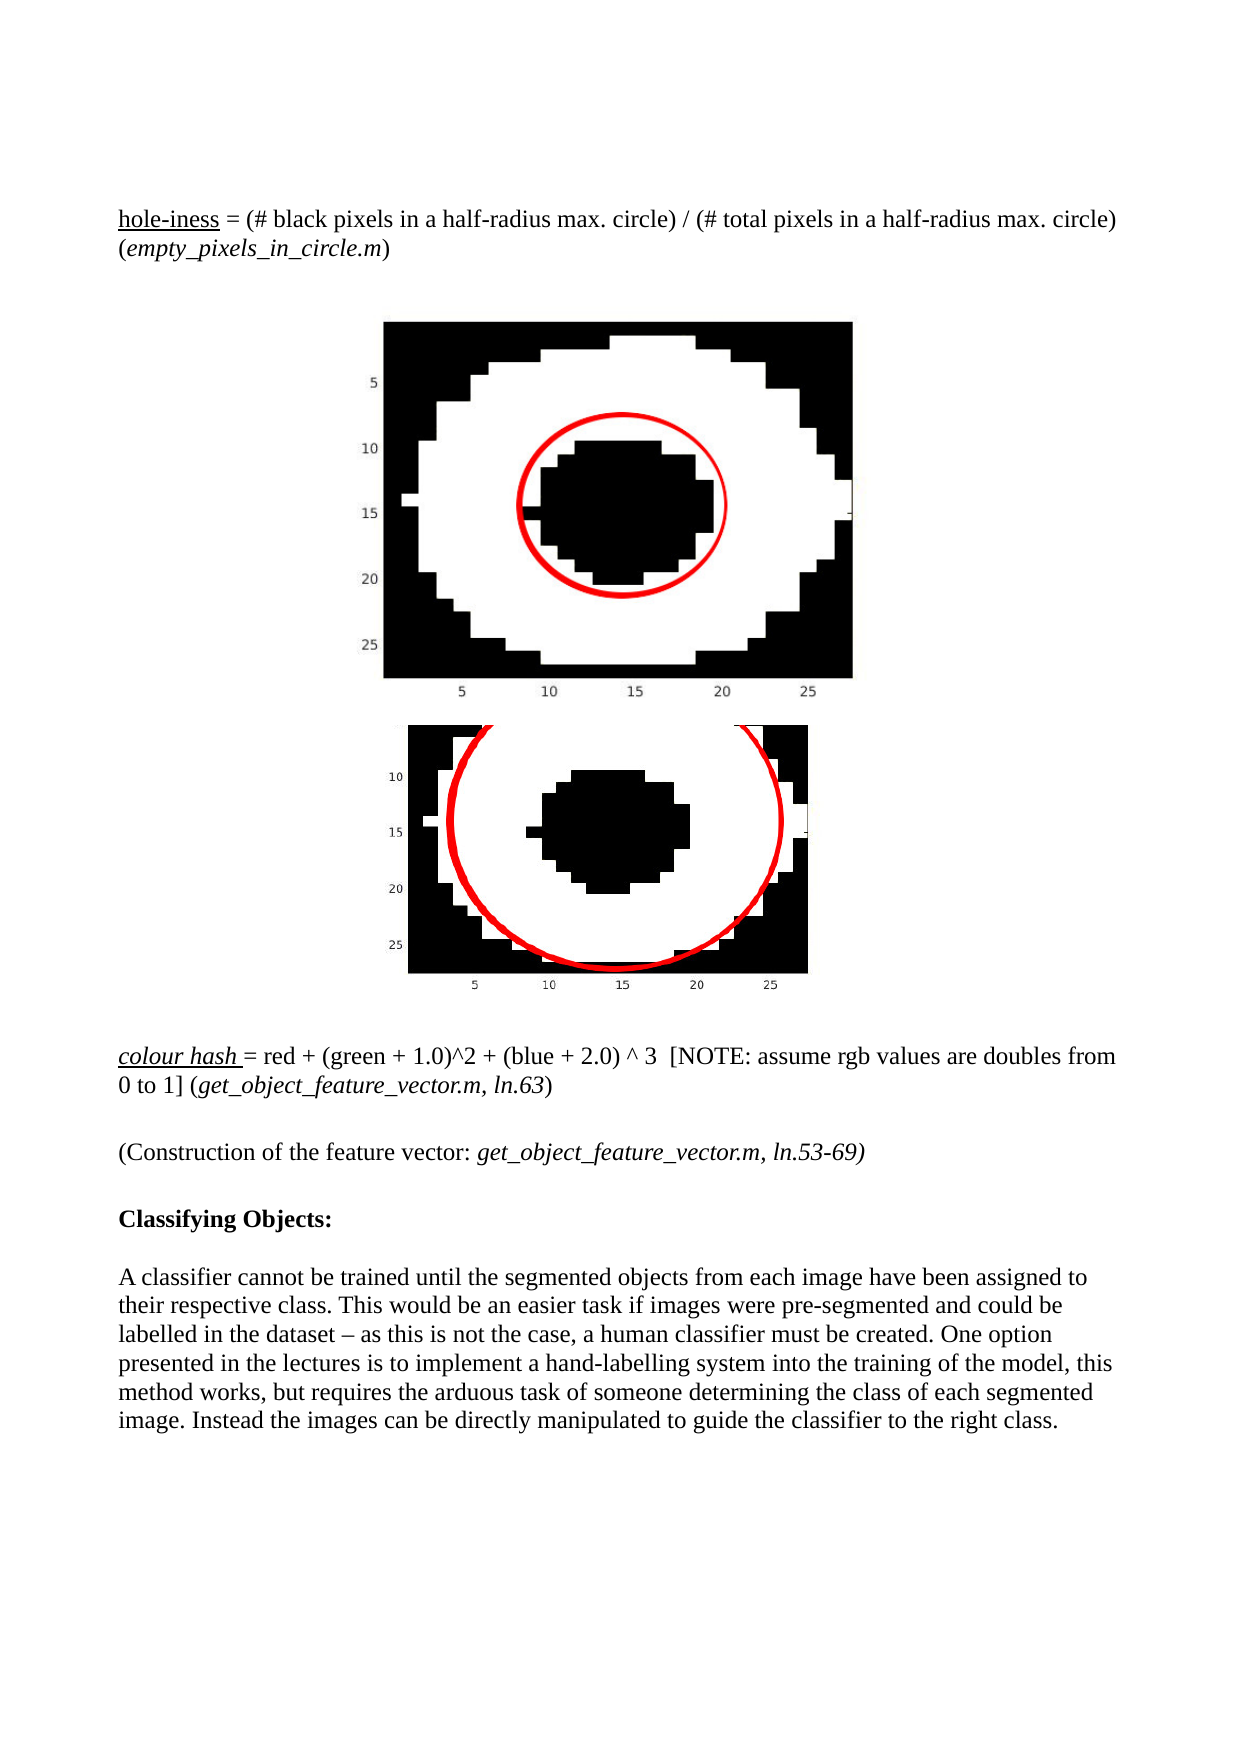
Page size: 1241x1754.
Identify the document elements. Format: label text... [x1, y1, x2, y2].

text hole-iness = (# black pixels in a half-radius max. circle) / (# total pixels in a half-radius max. circle) (empty_pixels_in_circle.m) [118, 204, 1122, 262]
text Classifying Objects: [118, 1204, 1122, 1233]
text A classifier cannot be trained until the segmented objects from each image have been assigned to their respective class. This would be an easier task if images were pre-segmented and could be labelled in the dataset – as this is not the case, a human classifier must be created. One option presented in the lectures is to implement a hand-labelling system into the training of the model, this method works, but requires the arduous task of someone determining the class of each segmented image. Instead the images can be directly manipulated to guide the classifier to the right class. [118, 1262, 1122, 1434]
text (Construction of the feature vector: get_object_feature_vector.m, ln.53-69) [118, 1137, 1122, 1166]
picture [307, 290, 909, 1013]
text colour hash = red + (green + 1.0)^2 + (blue + 2.0) ^ 3 [NOTE: assume rgb values are doubles from 0 to 1] (get_object_feature_vector.m, ln.63) [118, 1041, 1122, 1099]
